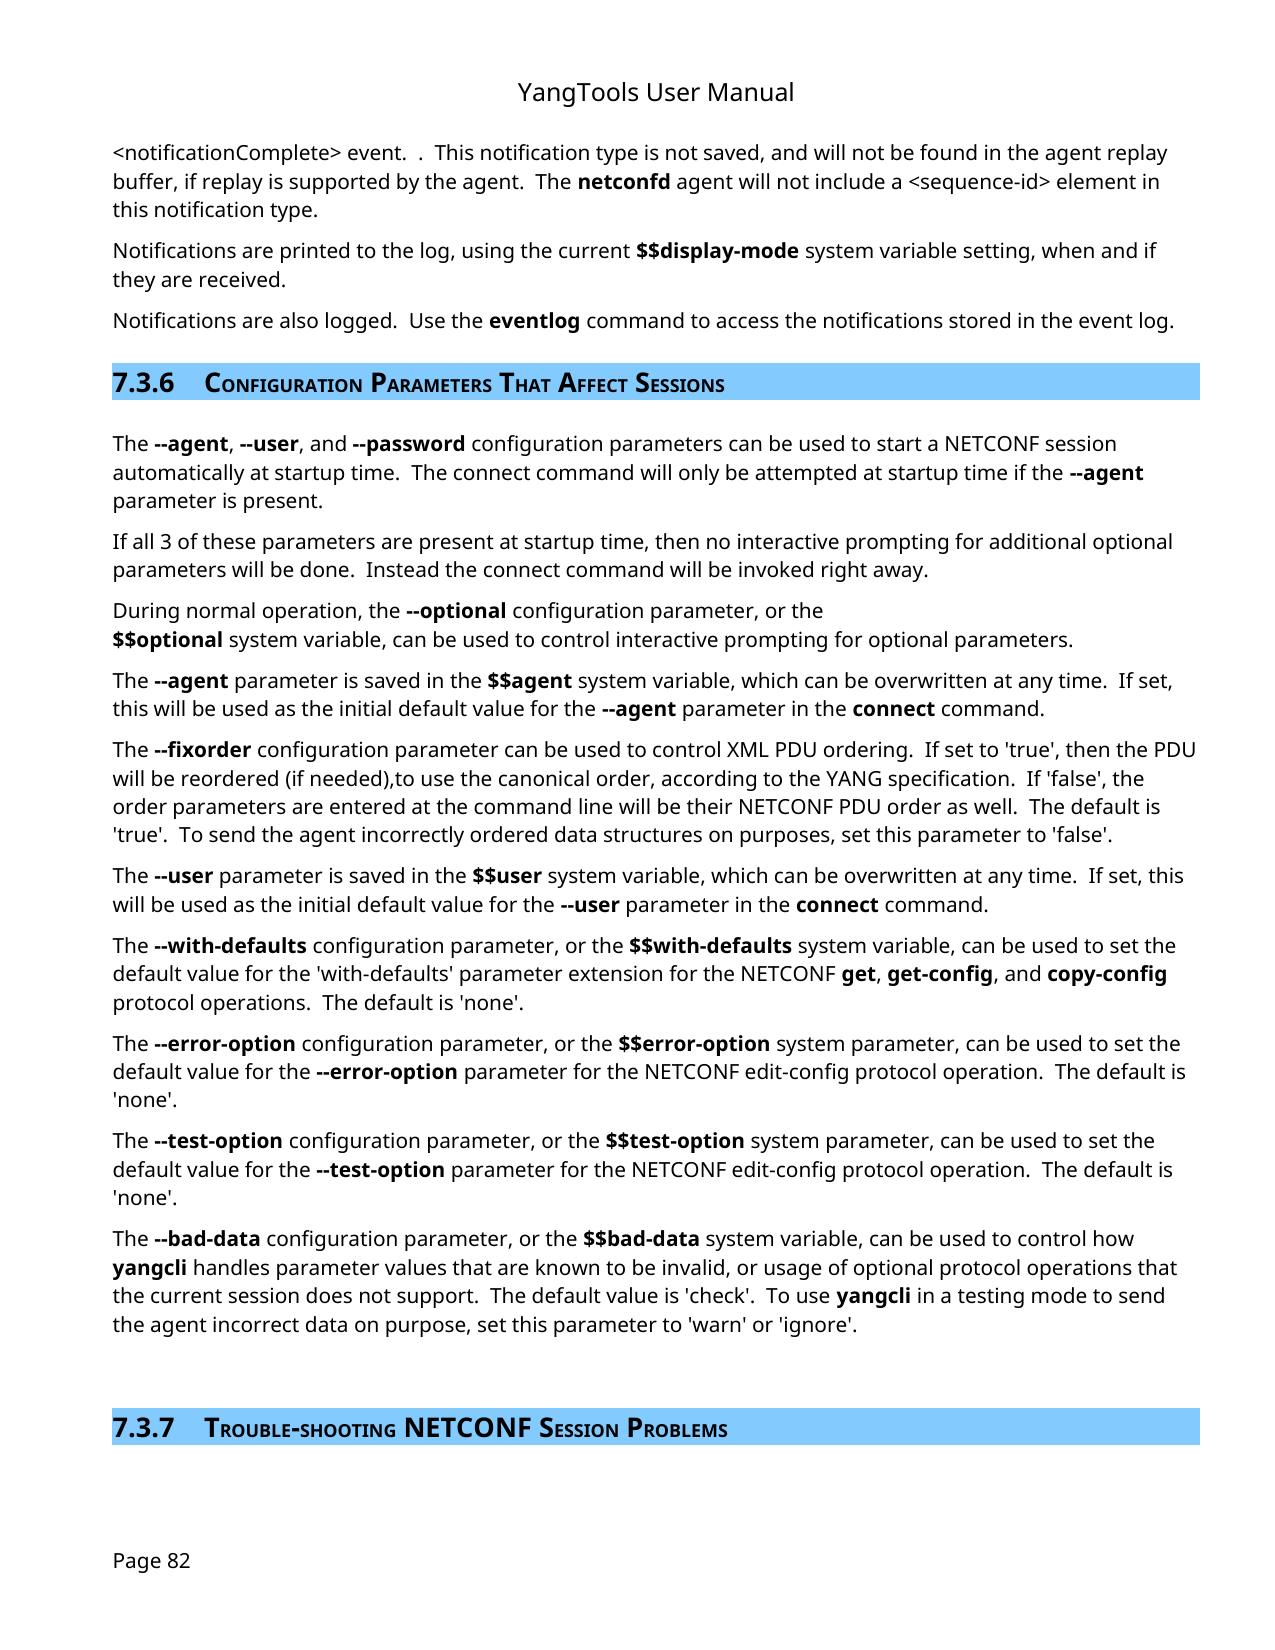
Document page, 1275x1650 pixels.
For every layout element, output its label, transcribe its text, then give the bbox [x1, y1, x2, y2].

subtitle Configuration Parameters That Affect Sessions [112, 363, 1200, 400]
text The --fixorder configuration parameter can be used to control XML PDU ordering. If set to 'true', then the PDU will be reordered (if needed),to use the canonical order, according to the YANG specification. If 'false', the order parameters are entered at the command line will be their NETCONF PDU order as well. The default is 'true'. To send the agent incorrectly ordered data structures on purposes, set this parameter to 'false'. [112, 735, 1200, 849]
text The --user parameter is saved in the $$user system variable, which can be overwritten at any time. If set, this will be used as the initial default value for the --user parameter in the connect command. [112, 862, 1200, 918]
subtitle Trouble-shooting NETCONF Session Problems [112, 1408, 1200, 1445]
text The --test-option configuration parameter, or the $$test-option system parameter, can be used to set the default value for the --test-option parameter for the NETCONF edit-config protocol operation. The default is 'none'. [112, 1127, 1200, 1212]
text The --agent, --user, and --password configuration parameters can be used to start a NETCONF session automatically at startup time. The connect command will only be attempted at startup time if the --agent parameter is present. [112, 429, 1200, 515]
text Notifications are printed to the log, using the current $$display-mode system variable setting, when and if they are received. [112, 236, 1200, 293]
text The --agent parameter is saved in the $$agent system variable, which can be overwritten at any time. If set, this will be used as the initial default value for the --agent parameter in the connect command. [112, 666, 1200, 723]
text The --bad-data configuration parameter, or the $$bad-data system variable, can be used to control how yangcli handles parameter values that are known to be invalid, or usage of optional protocol operations that the current session does not support. The default value is 'check'. To use yangcli in a testing mode to send the agent incorrect data on purpose, set this parameter to 'warn' or 'ignore'. [112, 1224, 1200, 1338]
text Notifications are also logged. Use the eventlog command to access the notifications stored in the event log. [112, 306, 1200, 334]
text <notificationComplete> event. . This notification type is not saved, and will not be found in the agent replay buffer, if replay is supported by the agent. The netconfd agent will not include a <sequence-id> element in this notification type. [112, 138, 1200, 224]
text The --error-option configuration parameter, or the $$error-option system parameter, can be used to set the default value for the --error-option parameter for the NETCONF edit-config protocol operation. The default is 'none'. [112, 1029, 1200, 1114]
text During normal operation, the --optional configuration parameter, or the $$optional system variable, can be used to control interactive prompting for optional parameters. [112, 597, 1200, 653]
text If all 3 of these parameters are present at startup time, then no interactive prompting for additional optional parameters will be done. Instead the connect command will be invoked right away. [112, 527, 1200, 584]
text The --with-defaults configuration parameter, or the $$with-defaults system variable, can be used to set the default value for the 'with-defaults' parameter extension for the NETCONF get, get-config, and copy-config protocol operations. The default is 'none'. [112, 931, 1200, 1016]
